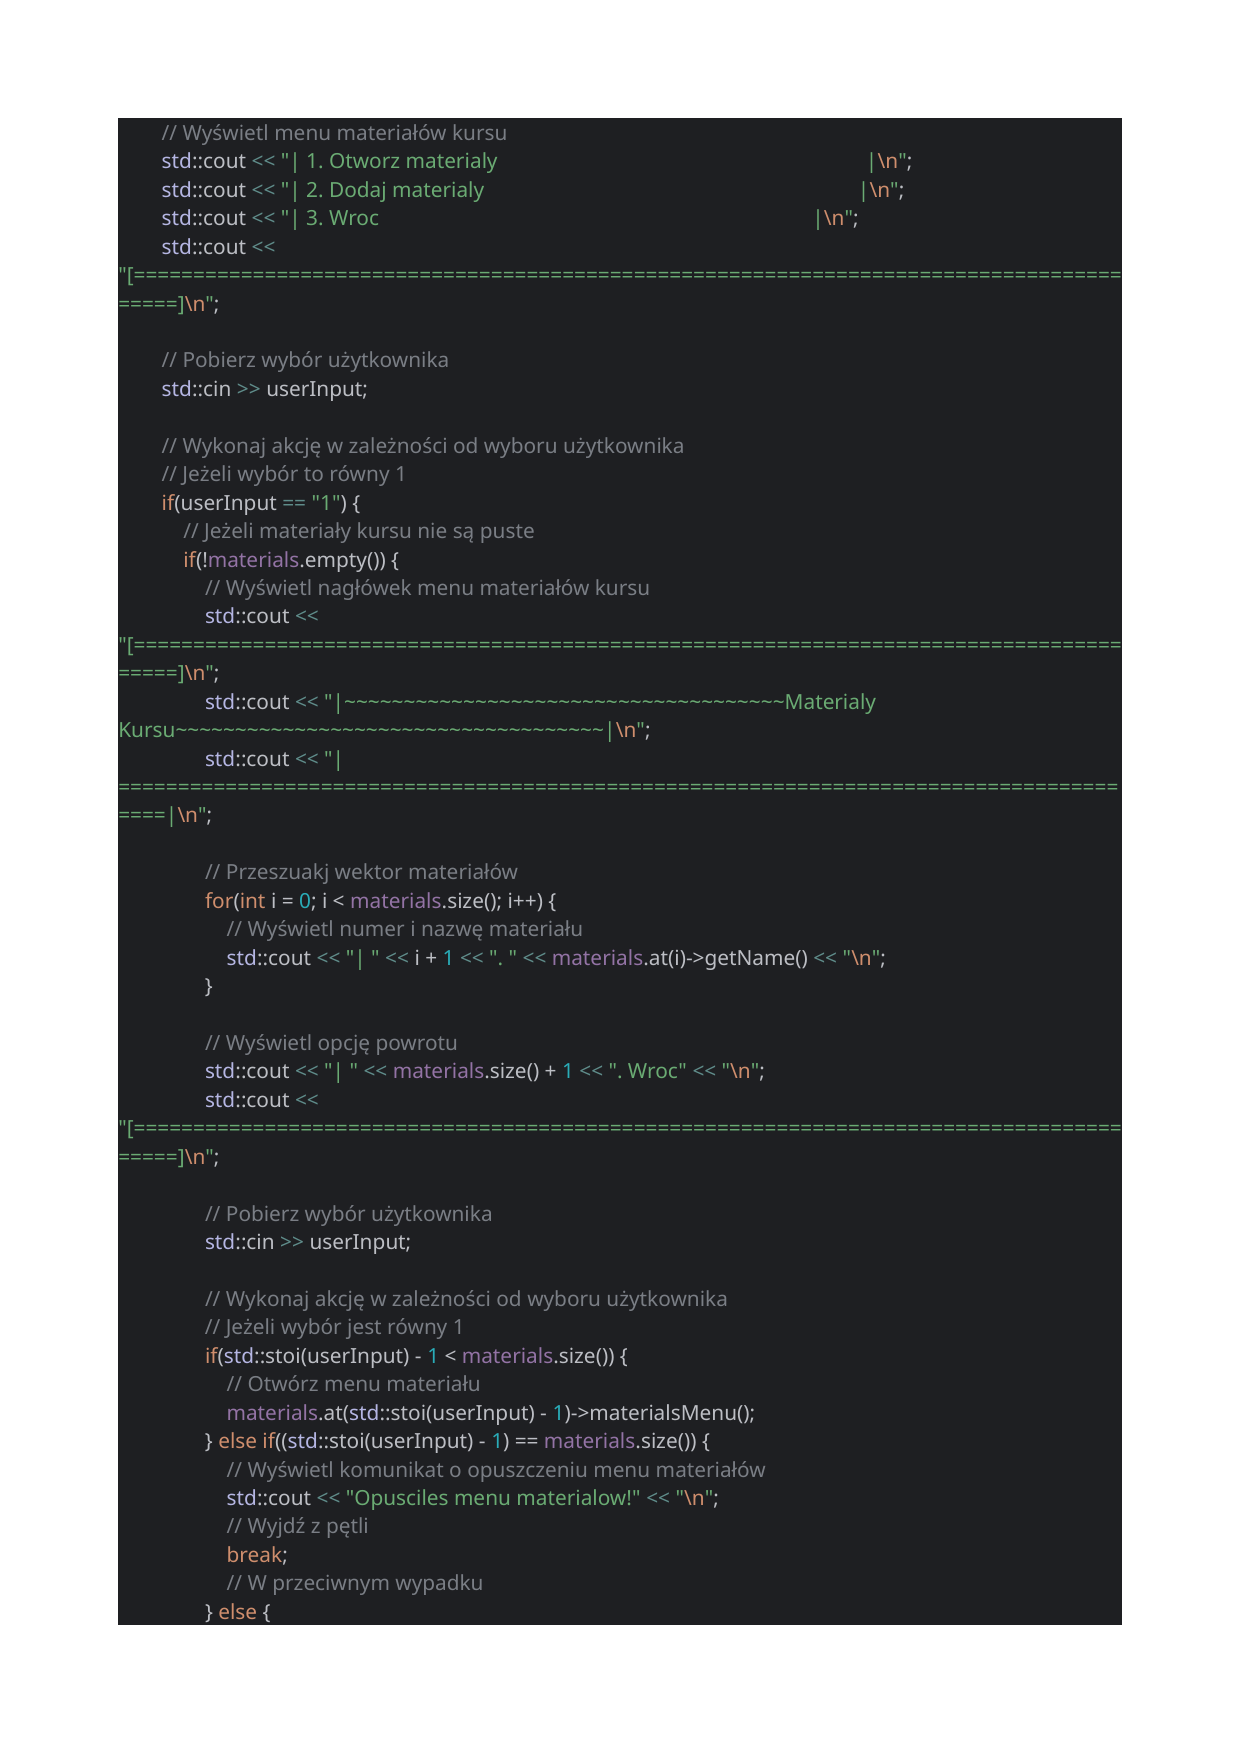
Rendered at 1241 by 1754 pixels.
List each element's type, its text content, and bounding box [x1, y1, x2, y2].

text // Wyświetl menu materiałów kursu std::cout << "| 1. Otworz materialy |\n"; std::cout << "| 2. Dodaj materialy |\n"; std::cout << "| 3. Wroc |\n"; std::cout << "[========================================================================================]\n"; // Pobierz wybór użytkownika std::cin >> userInput; // Wykonaj akcję w zależności od wyboru użytkownika // Jeżeli wybór to równy 1 if(userInput == "1") { // Jeżeli materiały kursu nie są puste if(!materials.empty()) { // Wyświetl nagłówek menu materiałów kursu std::cout << "[========================================================================================]\n"; std::cout << "|~~~~~~~~~~~~~~~~~~~~~~~~~~~~~~~~~~~~~Materialy Kursu~~~~~~~~~~~~~~~~~~~~~~~~~~~~~~~~~~~~|\n"; std::cout << "|========================================================================================|\n"; // Przeszuakj wektor materiałów for(int i = 0; i < materials.size(); i++) { // Wyświetl numer i nazwę materiału std::cout << "| " << i + 1 << ". " << materials.at(i)->getName() << "\n"; } // Wyświetl opcję powrotu std::cout << "| " << materials.size() + 1 << ". Wroc" << "\n"; std::cout << "[========================================================================================]\n"; // Pobierz wybór użytkownika std::cin >> userInput; // Wykonaj akcję w zależności od wyboru użytkownika // Jeżeli wybór jest równy 1 if(std::stoi(userInput) - 1 < materials.size()) { // Otwórz menu materiału materials.at(std::stoi(userInput) - 1)->materialsMenu(); } else if((std::stoi(userInput) - 1) == materials.size()) { // Wyświetl komunikat o opuszczeniu menu materiałów std::cout << "Opusciles menu materialow!" << "\n"; // Wyjdź z pętli break; // W przeciwnym wypadku } else { [118, 118, 1122, 1625]
